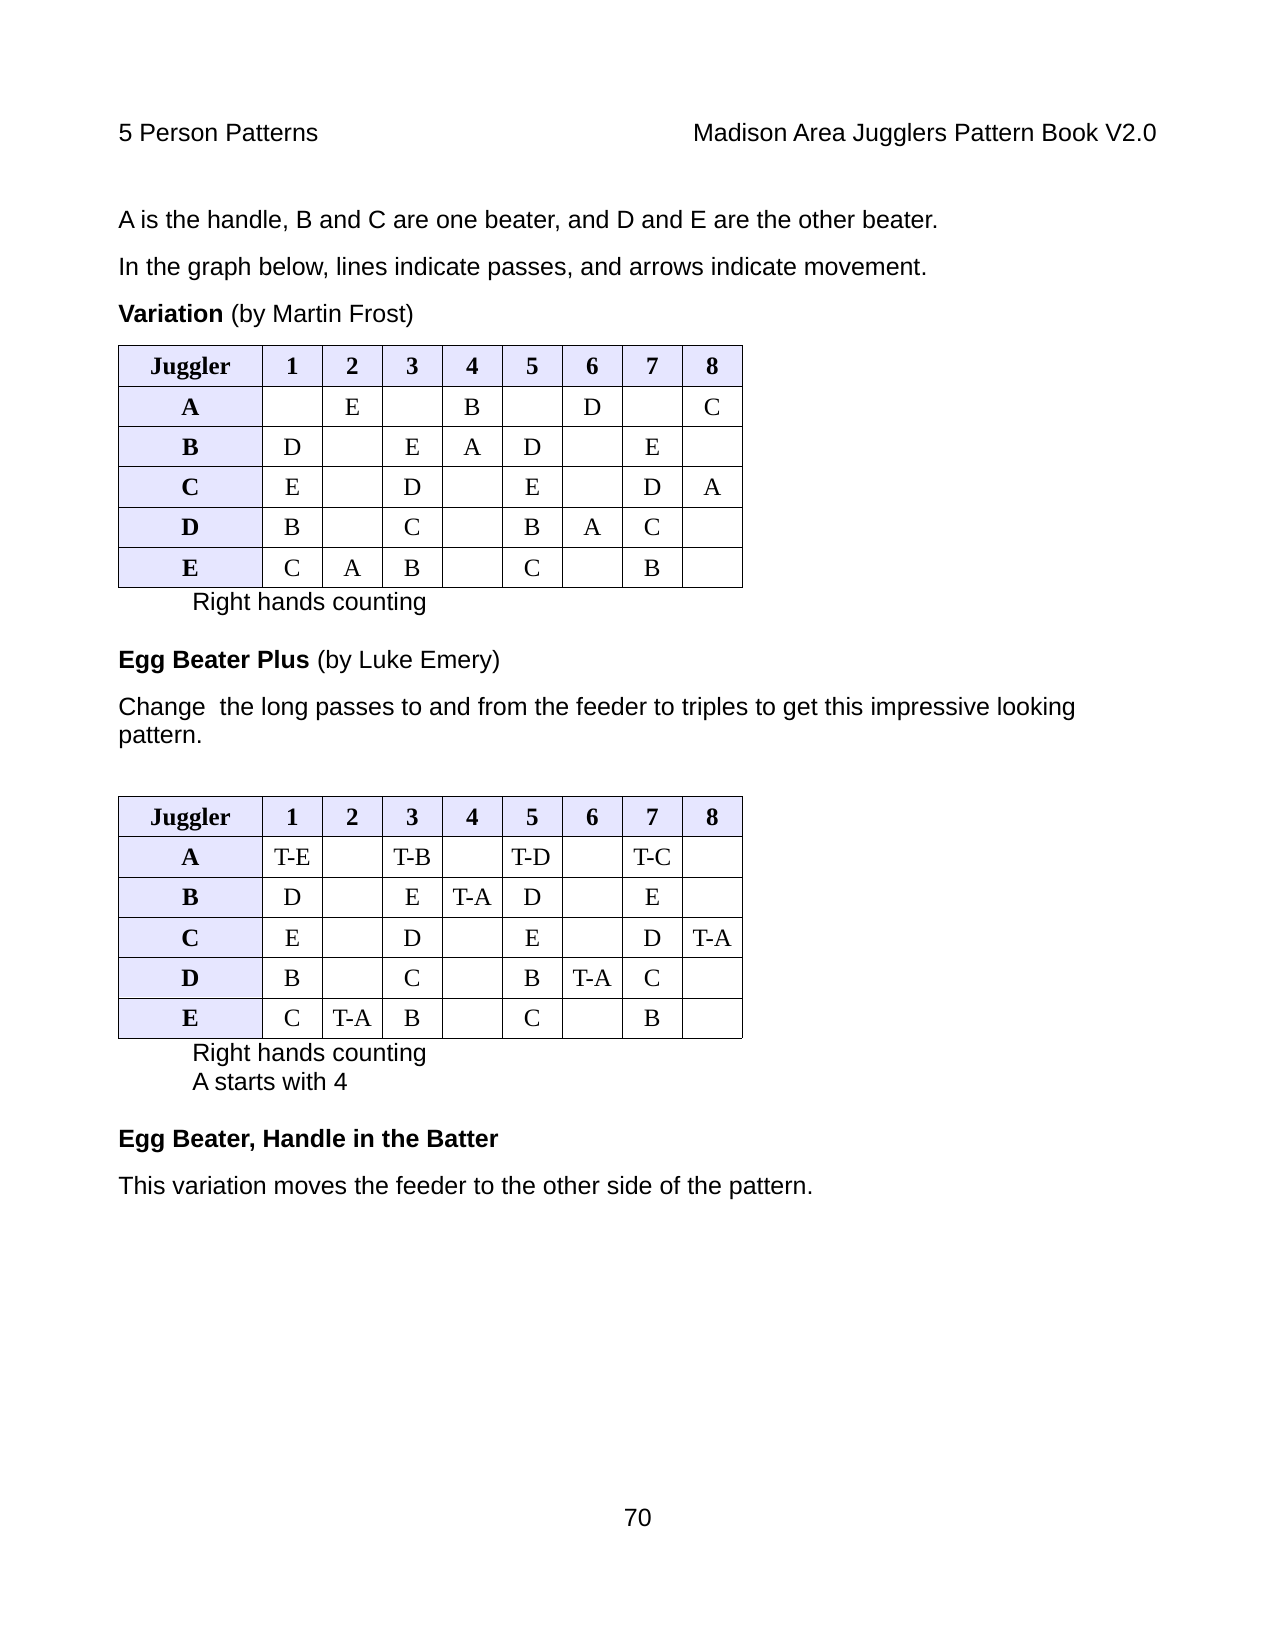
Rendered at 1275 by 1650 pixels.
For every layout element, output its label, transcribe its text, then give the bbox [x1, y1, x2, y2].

text In the graph below, lines indicate passes, and arrows indicate movement. [118, 252, 1157, 281]
table_cell [683, 958, 742, 997]
table_cell A [563, 508, 622, 547]
table_cell T-A [323, 999, 382, 1038]
table_cell T-A [443, 878, 502, 917]
table_cell B [503, 508, 562, 547]
table_cell [443, 837, 502, 877]
table_cell [443, 999, 502, 1038]
table_cell [683, 548, 742, 587]
table_header 8 [683, 346, 742, 386]
table_cell [563, 878, 622, 917]
table_cell C [119, 918, 262, 957]
table_cell C [383, 958, 442, 997]
table_cell B [263, 958, 322, 997]
table_cell [503, 387, 562, 426]
table_cell E [263, 467, 322, 507]
table_cell E [623, 878, 682, 917]
table_cell E [383, 427, 442, 466]
table_cell B [383, 999, 442, 1038]
table_cell C [263, 548, 322, 587]
table_header Juggler [119, 797, 262, 836]
table_header 2 [323, 346, 382, 386]
table_cell A [323, 548, 382, 587]
table_cell E [323, 387, 382, 426]
table_cell [263, 387, 322, 426]
table_cell [443, 508, 502, 547]
table_cell D [623, 918, 682, 957]
table_header 1 [263, 797, 322, 836]
table_cell A [683, 467, 742, 507]
text This variation moves the feeder to the other side of the pattern. [118, 1171, 1157, 1200]
table_header 5 [503, 797, 562, 836]
table_cell T-E [263, 837, 322, 877]
text A is the handle, B and C are one beater, and D and E are the other beater. [118, 205, 1157, 234]
table_cell E [119, 548, 262, 587]
table_cell [323, 918, 382, 957]
table_cell D [383, 467, 442, 507]
table_cell C [263, 999, 322, 1038]
table_cell [323, 878, 382, 917]
table_cell [683, 878, 742, 917]
table_cell C [119, 467, 262, 507]
table_cell E [503, 918, 562, 957]
table_header 4 [443, 797, 502, 836]
table_cell E [503, 467, 562, 507]
table_cell C [683, 387, 742, 426]
table_cell T-C [623, 837, 682, 877]
table_cell A [119, 387, 262, 426]
table_header 7 [623, 346, 682, 386]
table_cell [563, 999, 622, 1038]
table_header 3 [383, 346, 442, 386]
table_cell C [383, 508, 442, 547]
table_cell [383, 387, 442, 426]
table_cell A [443, 427, 502, 466]
table_cell D [503, 878, 562, 917]
text Right hands counting [118, 587, 1157, 616]
table_cell D [263, 427, 322, 466]
table_cell B [623, 999, 682, 1038]
table_cell [563, 548, 622, 587]
table_cell A [119, 837, 262, 877]
table_cell D [263, 878, 322, 917]
table_cell E [263, 918, 322, 957]
table_cell B [503, 958, 562, 997]
table_cell B [119, 878, 262, 917]
table_header 3 [383, 797, 442, 836]
table_cell D [563, 387, 622, 426]
table_cell [563, 467, 622, 507]
table_cell [443, 958, 502, 997]
table_cell [323, 467, 382, 507]
text Egg Beater, Handle in the Batter [118, 1124, 1157, 1153]
table_cell [443, 467, 502, 507]
table_cell D [119, 508, 262, 547]
table_cell [683, 508, 742, 547]
table_cell B [443, 387, 502, 426]
table_cell [563, 427, 622, 466]
table_cell E [623, 427, 682, 466]
text Variation (by Martin Frost) [118, 299, 1157, 327]
table_cell C [623, 958, 682, 997]
table_header 2 [323, 797, 382, 836]
table_cell [563, 918, 622, 957]
table_cell B [623, 548, 682, 587]
table_cell E [383, 878, 442, 917]
text A starts with 4 [118, 1067, 1157, 1095]
table_header 6 [563, 346, 622, 386]
table_cell [323, 837, 382, 877]
table_header 8 [683, 797, 742, 836]
table_header 5 [503, 346, 562, 386]
table_cell [323, 508, 382, 547]
table_cell C [503, 548, 562, 587]
table_cell B [263, 508, 322, 547]
table_cell [443, 918, 502, 957]
table_header 1 [263, 346, 322, 386]
table_cell T-B [383, 837, 442, 877]
table_header 4 [443, 346, 502, 386]
table_cell E [119, 999, 262, 1038]
table_cell D [503, 427, 562, 466]
table_cell B [383, 548, 442, 587]
table_cell [323, 958, 382, 997]
table_cell [563, 837, 622, 877]
table_cell B [119, 427, 262, 466]
text Change the long passes to and from the feeder to triples to get this impressive looking pattern. [118, 692, 1157, 749]
table_cell [683, 837, 742, 877]
table_cell C [623, 508, 682, 547]
table_cell D [119, 958, 262, 997]
table_header 7 [623, 797, 682, 836]
text Right hands counting [118, 1038, 1157, 1067]
table_cell C [503, 999, 562, 1038]
table_cell T-D [503, 837, 562, 877]
table_header Juggler [119, 346, 262, 386]
text Egg Beater Plus (by Luke Emery) [118, 645, 1157, 674]
table_cell T-A [563, 958, 622, 997]
table_cell [683, 999, 742, 1038]
table_cell [623, 387, 682, 426]
table_cell T-A [683, 918, 742, 957]
table_cell D [623, 467, 682, 507]
table_cell [683, 427, 742, 466]
table_cell D [383, 918, 442, 957]
table_cell [323, 427, 382, 466]
table_cell [443, 548, 502, 587]
table_header 6 [563, 797, 622, 836]
